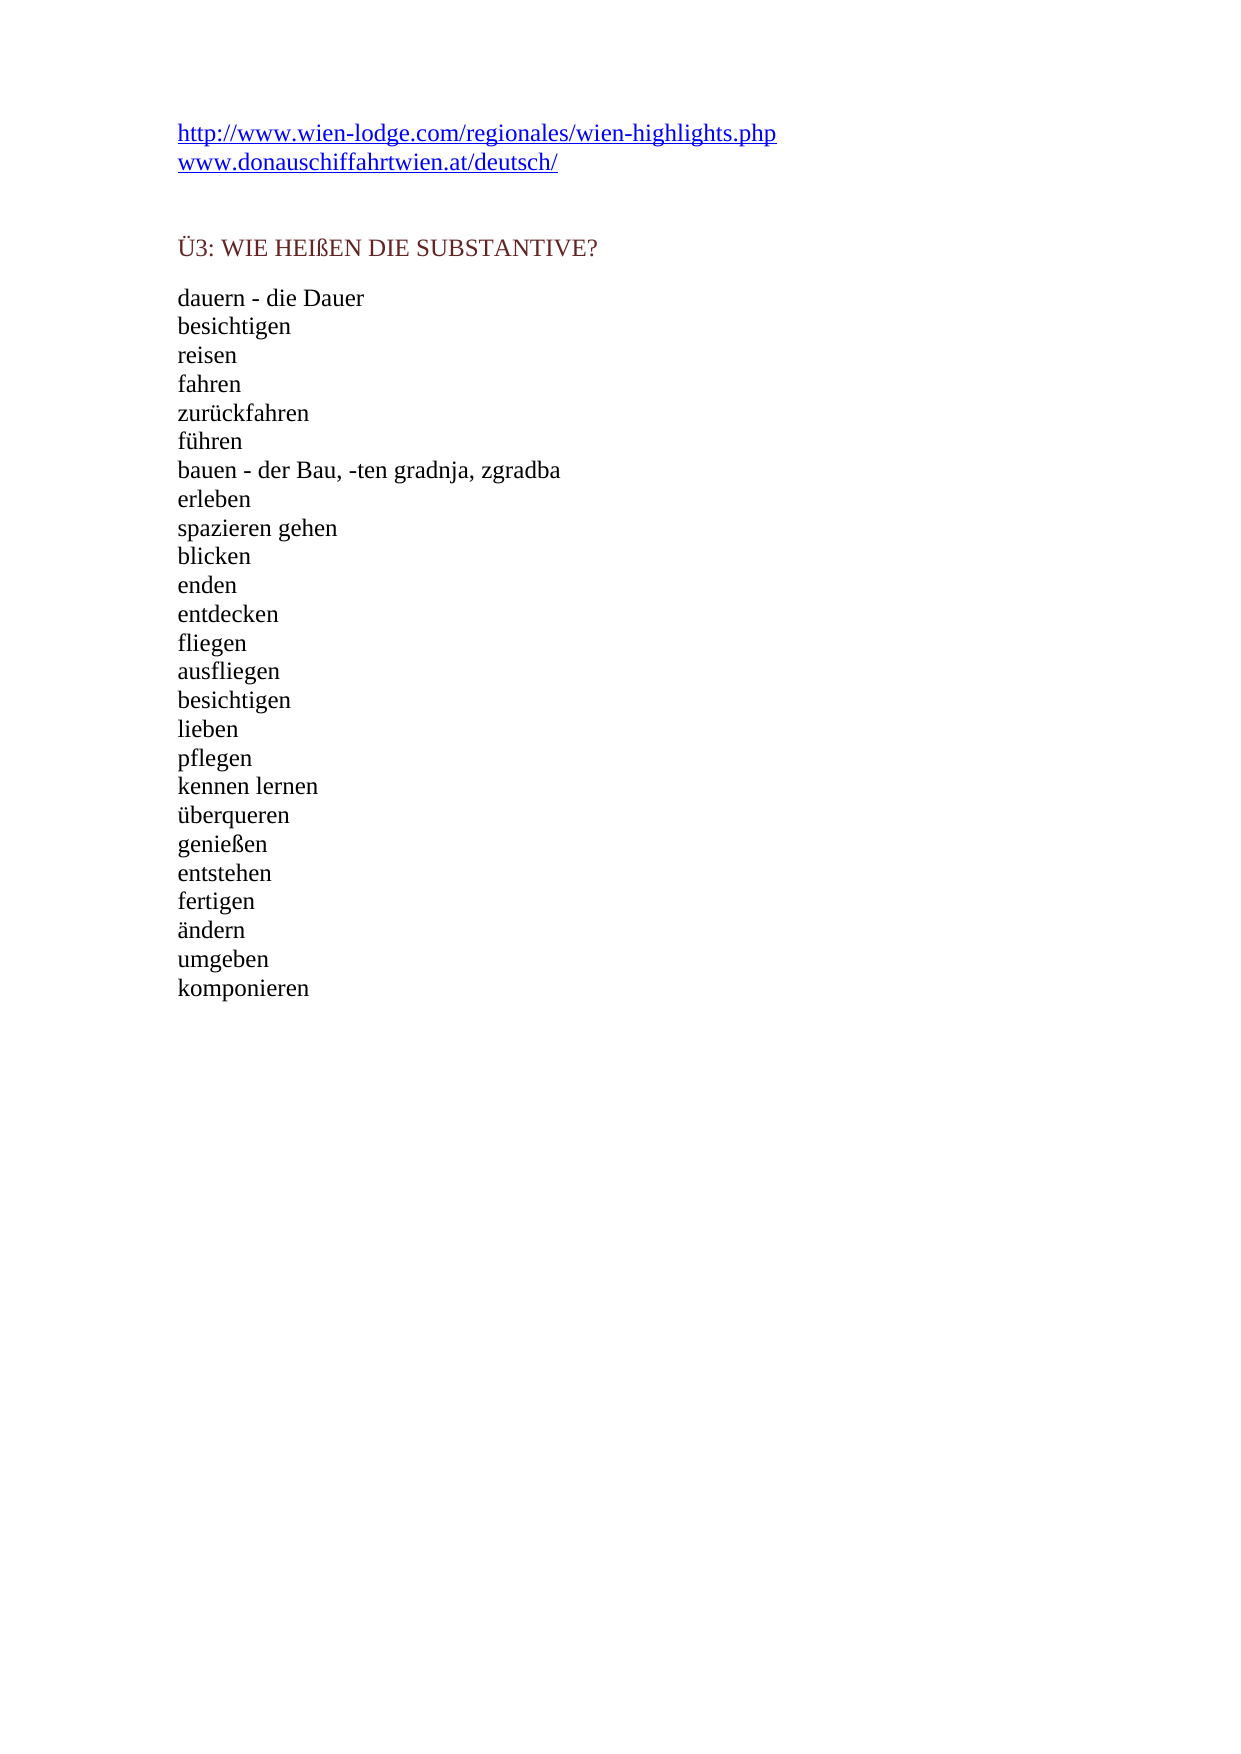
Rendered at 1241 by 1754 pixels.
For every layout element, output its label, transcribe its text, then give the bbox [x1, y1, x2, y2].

text fahren [177, 369, 1122, 398]
text spazieren gehen [177, 513, 1122, 541]
text lieben [177, 714, 1122, 743]
text enden [177, 570, 1122, 599]
text http://www.wien-lodge.com/regionales/wien-highlights.php [177, 118, 1122, 147]
text pflegen [177, 743, 1122, 771]
text erleben [177, 484, 1122, 513]
text entstehen [177, 858, 1122, 886]
text Ü3: WIE HEIßEN DIE SUBSTANTIVE? [177, 233, 1122, 262]
text fertigen [177, 886, 1122, 915]
text führen [177, 426, 1122, 455]
text besichtigen [177, 311, 1122, 340]
text komponieren [177, 973, 1122, 1001]
text überqueren [177, 800, 1122, 829]
text ändern [177, 915, 1122, 944]
text fliegen [177, 628, 1122, 656]
text reisen [177, 340, 1122, 369]
text entdecken [177, 599, 1122, 628]
text ausfliegen [177, 656, 1122, 685]
text genießen [177, 829, 1122, 858]
text bauen - der Bau, -ten gradnja, zgradba [177, 455, 1122, 484]
text blicken [177, 541, 1122, 570]
text umgeben [177, 944, 1122, 973]
text zurückfahren [177, 398, 1122, 426]
text kennen lernen [177, 771, 1122, 800]
text dauern - die Dauer [177, 283, 1122, 311]
text www.donauschiffahrtwien.at/deutsch/ [177, 147, 1122, 176]
text besichtigen [177, 685, 1122, 714]
